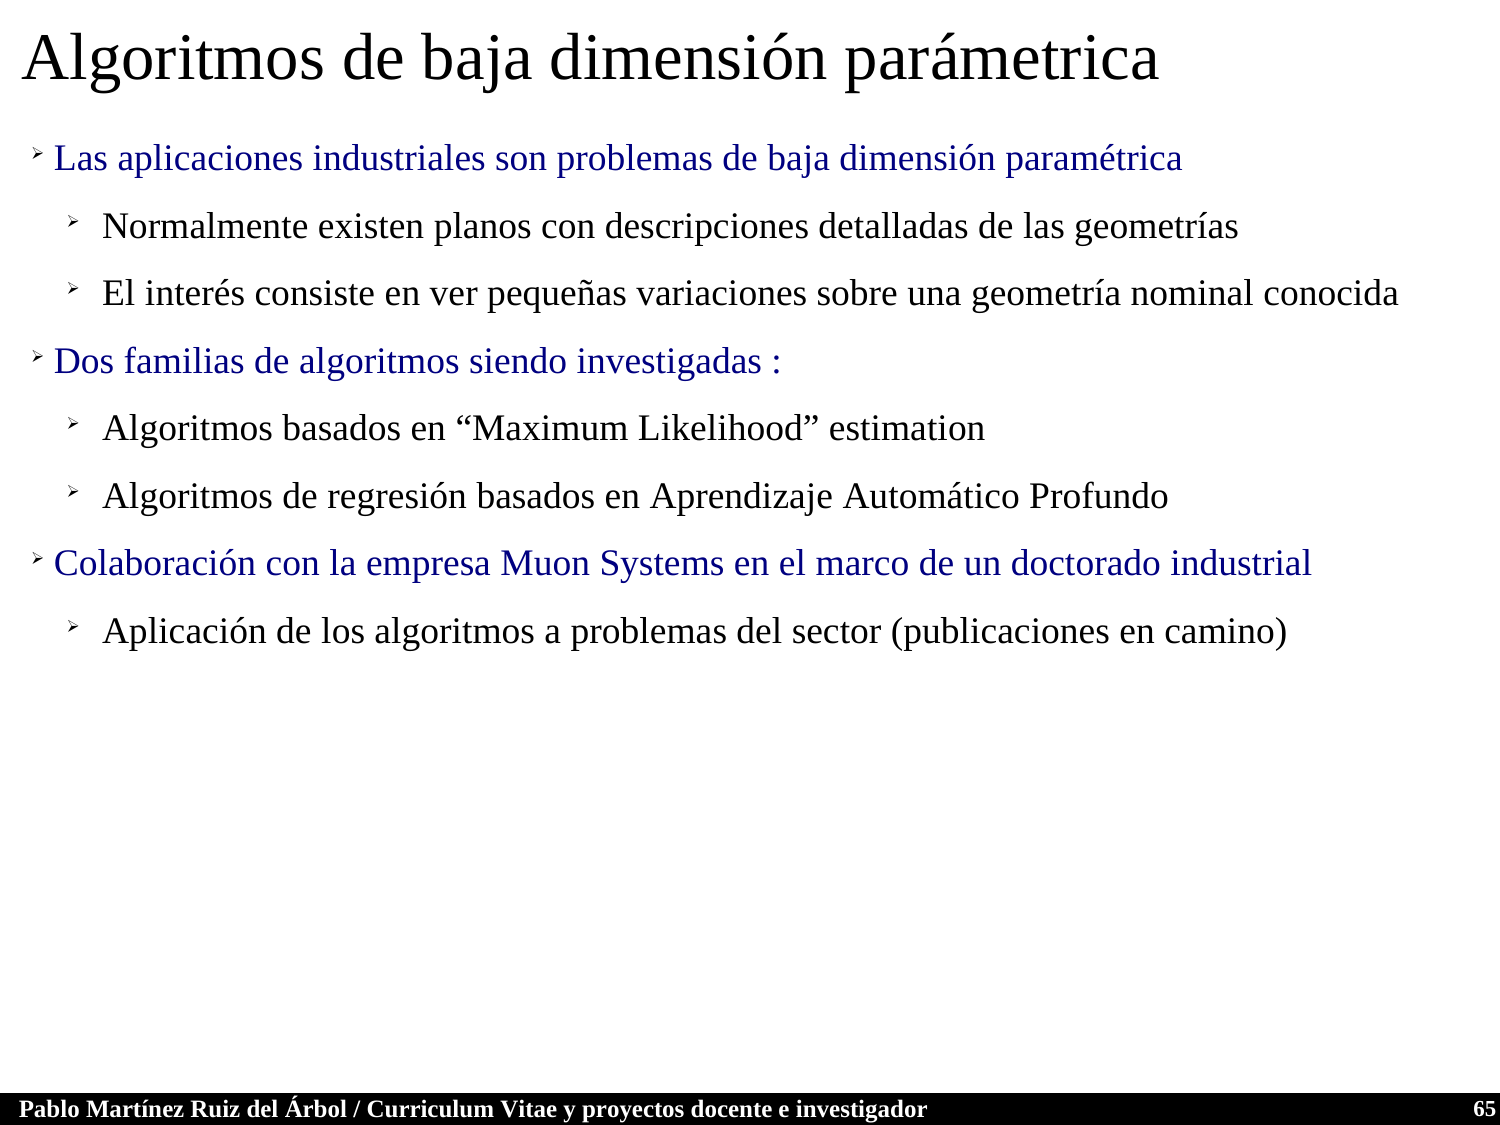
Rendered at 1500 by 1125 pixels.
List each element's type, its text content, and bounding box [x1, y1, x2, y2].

text_box Las aplicaciones industriales son problemas de baja dimensión paramétrica Normalmente existen planos con descripciones detalladas de las geometrías El interés consiste en ver pequeñas variaciones sobre una geometría nominal conocida Dos familias de algoritmos siendo investigadas : Algoritmos basados en “Maximum Likelihood” estimation Algoritmos de regresión basados en Aprendizaje Automático Profundo Colaboración con la empresa Muon Systems en el marco de un doctorado industrial Aplicación de los algoritmos a problemas del sector (publicaciones en camino) [11, 98, 1500, 279]
text_box Algoritmos de baja dimensión parámetrica [0, 3, 1197, 111]
